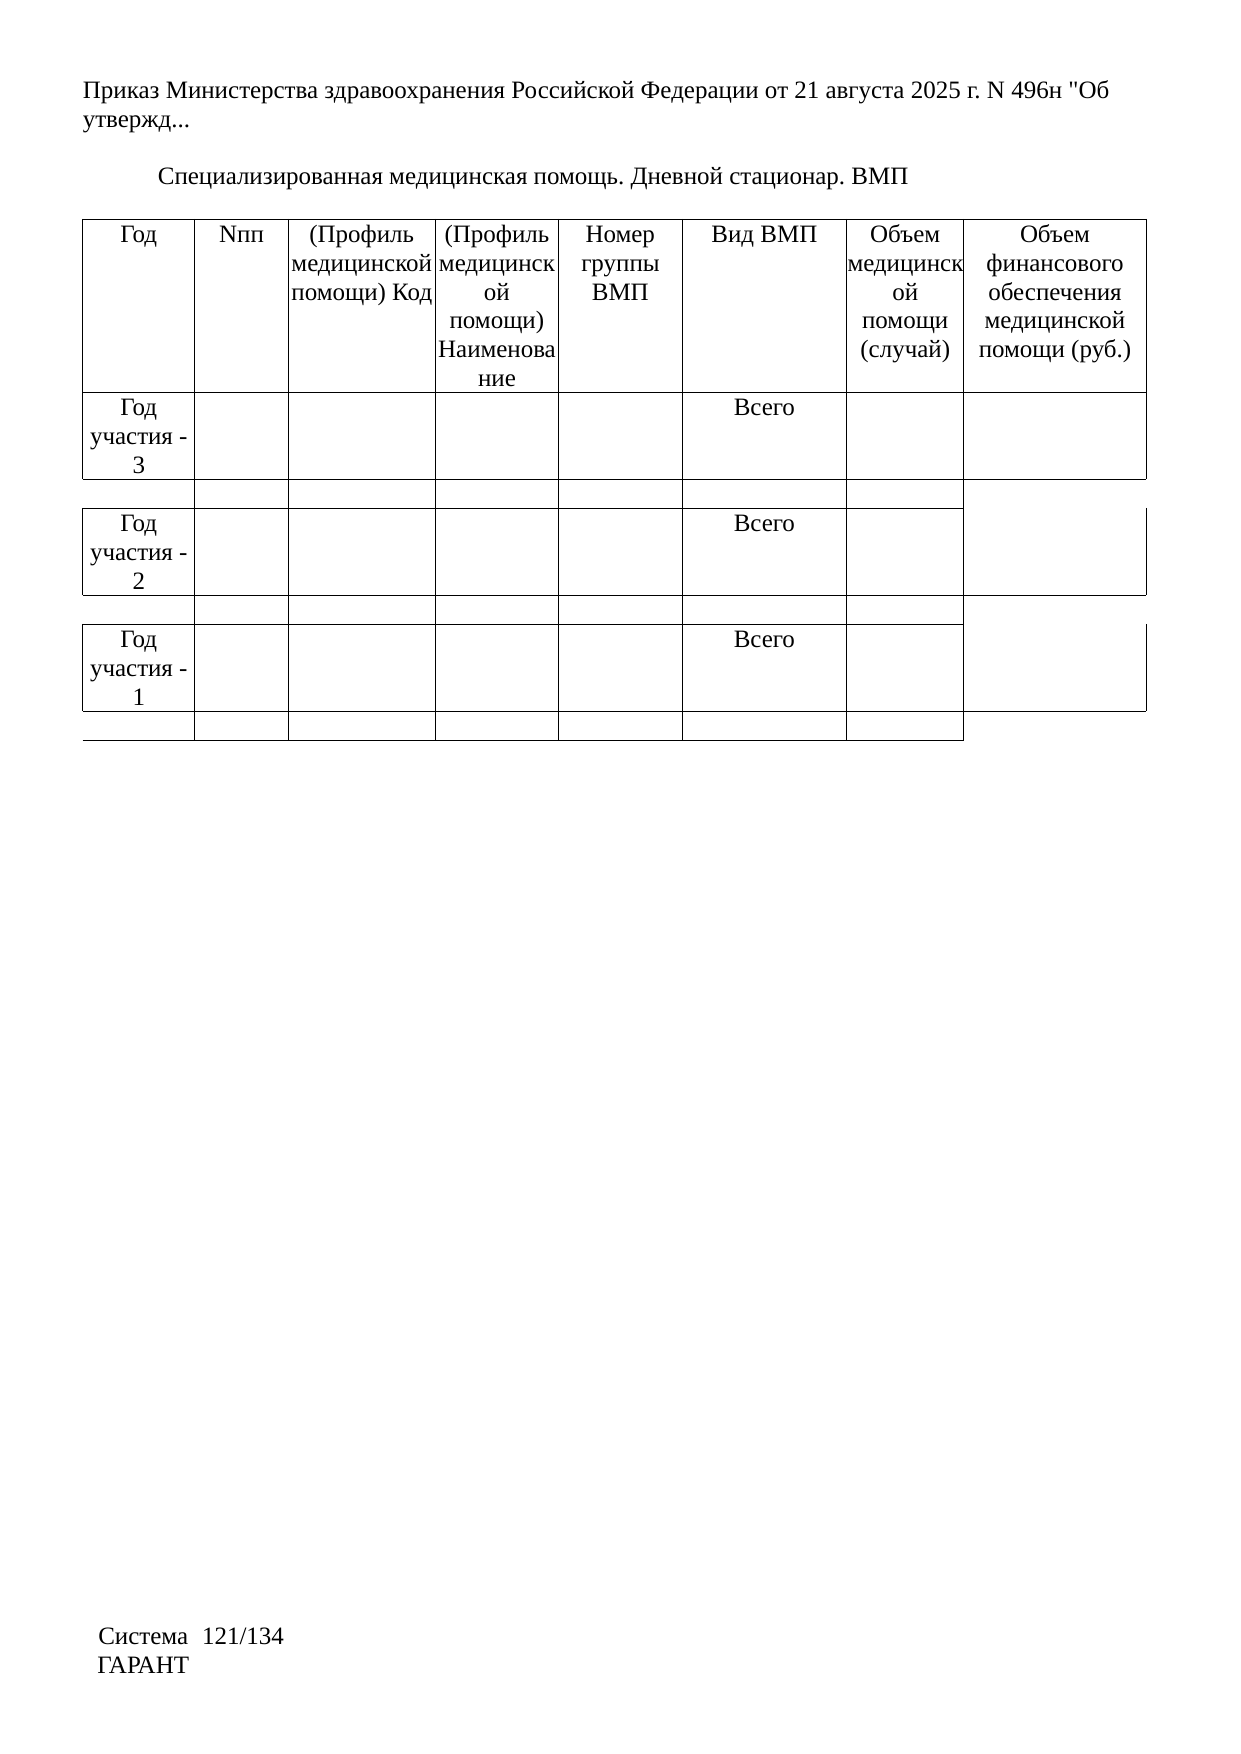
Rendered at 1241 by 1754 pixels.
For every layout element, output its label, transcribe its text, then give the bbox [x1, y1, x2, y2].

table_cell [964, 624, 1146, 711]
table_cell [289, 393, 435, 478]
table_cell [847, 393, 963, 478]
table_header Вид ВМП [683, 220, 846, 392]
table_cell Год участия -1 [83, 625, 194, 711]
table_cell [559, 480, 682, 508]
table_cell [964, 480, 1146, 508]
table_cell [964, 393, 1146, 478]
table_cell Всего [683, 393, 846, 478]
table_cell [195, 596, 288, 624]
table_cell [964, 596, 1146, 624]
table_header Номер группы ВМП [559, 220, 682, 392]
table_cell Всего [683, 625, 846, 711]
table_cell [436, 393, 558, 478]
table_header (Профиль медицинской помощи) Наименование [436, 220, 558, 392]
table_cell [436, 712, 558, 740]
table_cell [964, 508, 1146, 594]
table_cell [83, 596, 194, 624]
table_header Объем медицинской помощи (случай) [847, 220, 963, 392]
table_cell [289, 596, 435, 624]
table_header Объем финансового обеспечения медицинской помощи (руб.) [964, 220, 1146, 392]
table_cell [289, 480, 435, 508]
table_cell [436, 625, 558, 711]
text Специализированная медицинская помощь. Дневной стационар. ВМП [83, 161, 1157, 190]
table_cell [559, 712, 682, 740]
table_cell [559, 509, 682, 594]
table_cell [195, 480, 288, 508]
table_cell [289, 712, 435, 740]
table_cell [289, 509, 435, 594]
table_cell [559, 393, 682, 478]
table_cell [847, 480, 963, 508]
table_cell [683, 596, 846, 624]
table_cell [289, 625, 435, 711]
table_cell [195, 509, 288, 594]
table_cell [559, 596, 682, 624]
table_cell [847, 625, 963, 711]
table_cell [964, 712, 1146, 740]
table_cell [683, 712, 846, 740]
table_header Nпп [195, 220, 288, 392]
table_cell [683, 480, 846, 508]
table_cell [195, 625, 288, 711]
table_cell [847, 596, 963, 624]
table_cell [847, 509, 963, 594]
table_cell Год участия - 2 [83, 509, 194, 594]
table_cell [195, 393, 288, 478]
table_cell Год участия - 3 [83, 393, 194, 478]
table_header Год [83, 220, 194, 392]
table_cell [83, 480, 194, 508]
table_cell [436, 596, 558, 624]
table_cell [559, 625, 682, 711]
table_cell [195, 712, 288, 740]
table_header (Профиль медицинской помощи) Код [289, 220, 435, 392]
table_cell [436, 509, 558, 594]
table_cell [847, 712, 963, 740]
table_cell [436, 480, 558, 508]
table_cell [83, 712, 194, 740]
table_cell Всего [683, 509, 846, 594]
